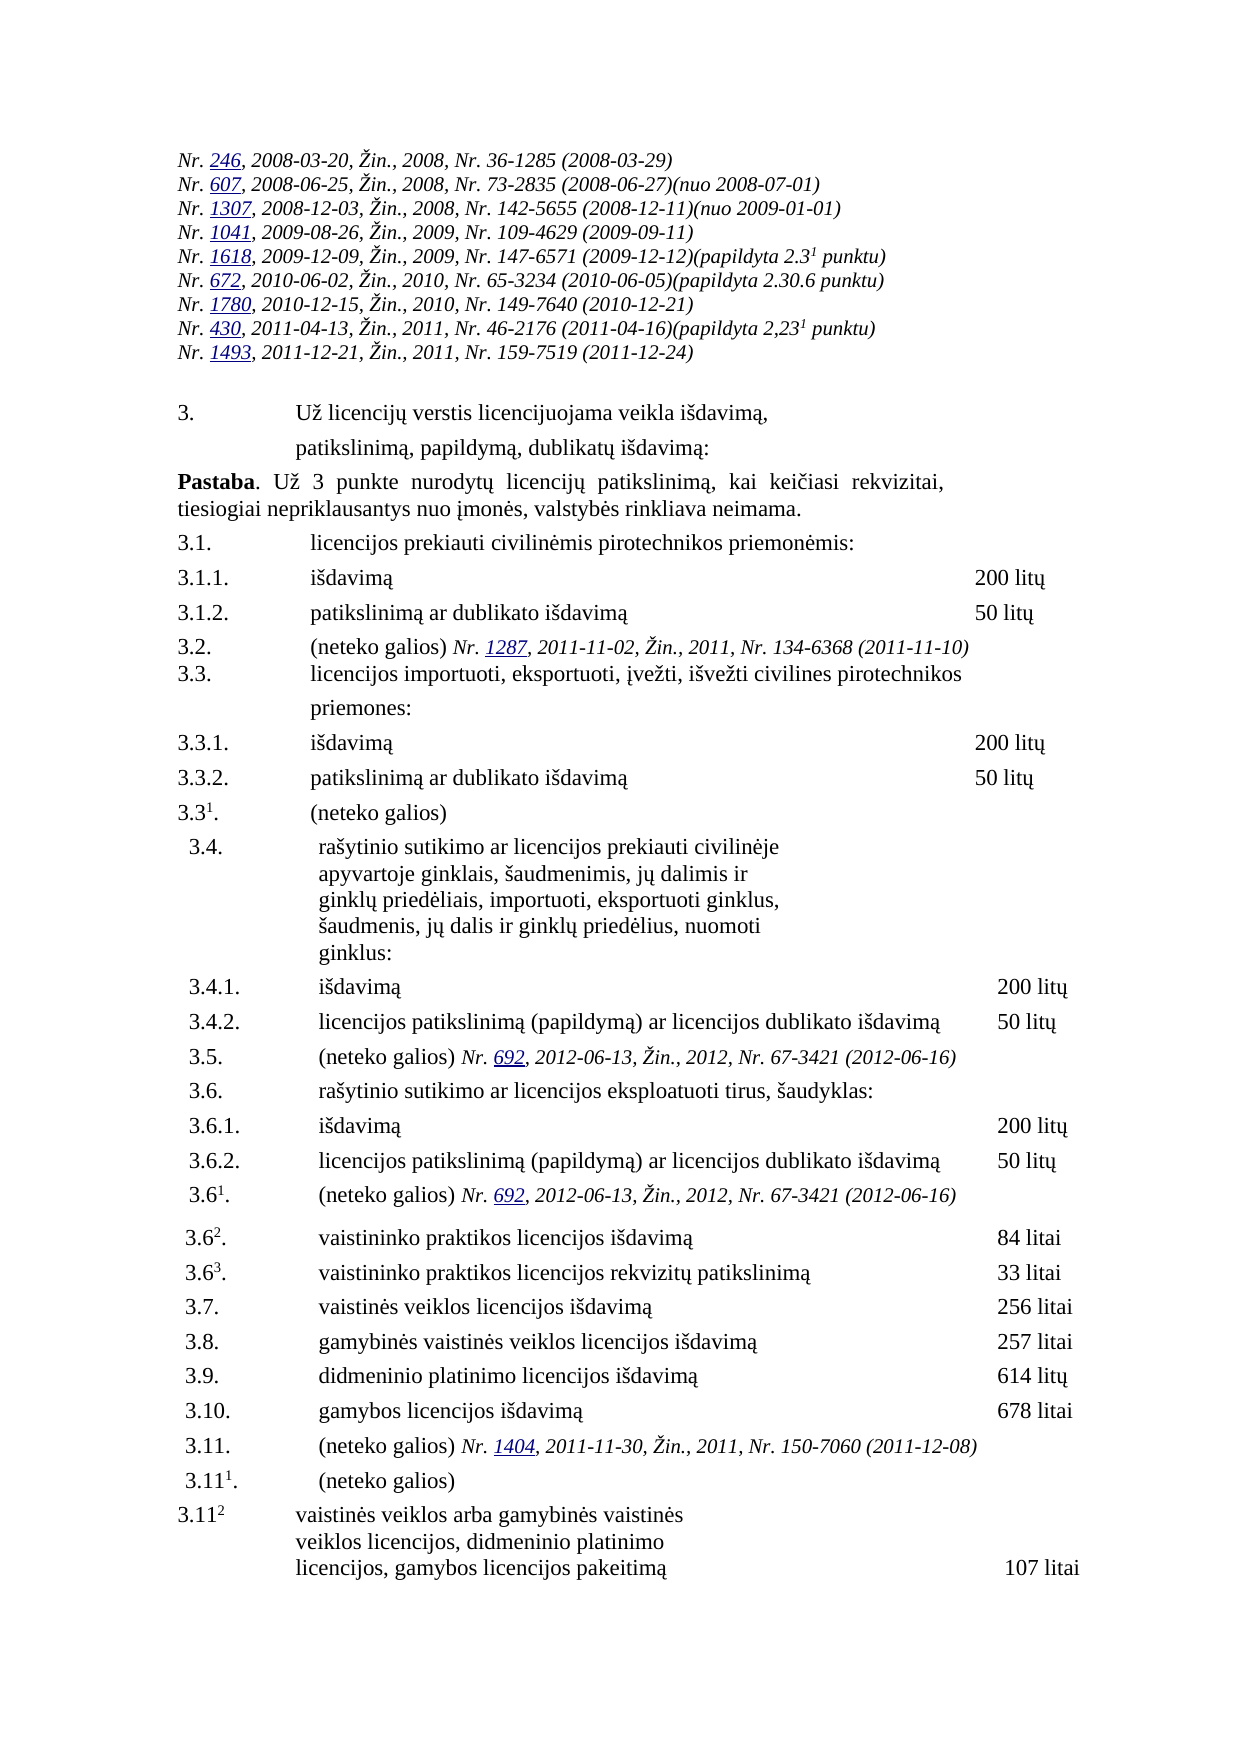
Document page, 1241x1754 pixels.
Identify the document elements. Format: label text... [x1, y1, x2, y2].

text 3. Už licencijų verstis licencijuojama veikla išdavimą, [177, 399, 1122, 425]
text veiklos licencijos, didmeninio platinimo [177, 1528, 1122, 1554]
table_cell 84 litai [986, 1224, 1148, 1258]
table_cell išdavimą [307, 1112, 986, 1147]
table_cell 200 litų [986, 1112, 1148, 1147]
text 3.2. (neteko galios) Nr. 1287, 2011-11-02, Žin., 2011, Nr. 134-6368 (2011-11-10) [177, 633, 1122, 660]
table_cell 257 litai [986, 1328, 1148, 1363]
text 3.1.1. išdavimą 200 litų [177, 564, 1122, 590]
table_cell gamybinės vaistinės veiklos licencijos išdavimą [307, 1328, 986, 1363]
table_cell [986, 1432, 1148, 1467]
text 3.3. licencijos importuoti, eksportuoti, įvežti, išvežti civilines pirotechnikos [177, 660, 974, 686]
text Nr. 607, 2008-06-25, Žin., 2008, Nr. 73-2835 (2008-06-27)(nuo 2008-07-01) [177, 172, 1122, 196]
text 3.112 vaistinės veiklos arba gamybinės vaistinės [177, 1501, 1133, 1528]
table_cell 3.62. [174, 1224, 307, 1258]
table_cell rašytinio sutikimo ar licencijos eksploatuoti tirus, šaudyklas: [307, 1078, 986, 1112]
table_cell licencijos patikslinimą (papildymą) ar licencijos dublikato išdavimą [307, 1147, 986, 1181]
table_cell 3.6.1. [177, 1112, 307, 1147]
table_cell (neteko galios) [307, 1467, 986, 1501]
table_cell 678 litai [986, 1397, 1148, 1432]
table_cell 50 litų [986, 1147, 1148, 1181]
text priemones: [177, 694, 974, 721]
table_cell [986, 1078, 1148, 1112]
text 3.1.2. patikslinimą ar dublikato išdavimą 50 litų [177, 599, 1122, 625]
table_cell 3.9. [174, 1363, 307, 1397]
table_cell 200 litų [986, 973, 1148, 1008]
table_cell licencijos patikslinimą (papildymą) ar licencijos dublikato išdavimą [307, 1008, 986, 1043]
table_cell išdavimą [307, 973, 986, 1008]
table_cell [986, 1043, 1148, 1077]
table_header 3.4. [177, 833, 307, 973]
table_cell 3.10. [174, 1397, 307, 1432]
table_cell 3.111. [174, 1467, 307, 1501]
text Nr. 1041, 2009-08-26, Žin., 2009, Nr. 109-4629 (2009-09-11) [177, 220, 1122, 244]
text 3.3.1. išdavimą 200 litų [177, 729, 1137, 756]
table_cell 3.11. [174, 1432, 307, 1467]
text Nr. 1780, 2010-12-15, Žin., 2010, Nr. 149-7640 (2010-12-21) [177, 292, 1122, 316]
table_cell vaistinės veiklos licencijos išdavimą [307, 1293, 986, 1328]
table_cell [986, 1467, 1148, 1501]
text 3.3.2. patikslinimą ar dublikato išdavimą 50 litų [177, 764, 1122, 790]
table_cell 3.6. [177, 1078, 307, 1112]
table_cell 33 litai [986, 1259, 1148, 1293]
table_header [986, 833, 1148, 973]
table_cell (neteko galios) Nr. 1404, 2011-11-30, Žin., 2011, Nr. 150-7060 (2011-12-08) [307, 1432, 986, 1467]
table_header rašytinio sutikimo ar licencijos prekiauti civilinėje apyvartoje ginklais, šaudmenimis, jų dalimis ir ginklų priedėliais, importuoti, eksportuoti ginklus, šaudmenis, jų dalis ir ginklų priedėlius, nuomoti ginklus: [307, 833, 986, 973]
table_cell 3.4.2. [177, 1008, 307, 1043]
table_cell 3.61. [177, 1181, 307, 1224]
text patikslinimą, papildymą, dublikatų išdavimą: [177, 434, 1122, 460]
table_cell didmeninio platinimo licencijos išdavimą [307, 1363, 986, 1397]
table_cell 3.4.1. [177, 973, 307, 1008]
table_cell vaistininko praktikos licencijos rekvizitų patikslinimą [307, 1259, 986, 1293]
table_cell gamybos licencijos išdavimą [307, 1397, 986, 1432]
table_cell 3.5. [177, 1043, 307, 1077]
table_cell 3.63. [174, 1259, 307, 1293]
text Nr. 1618, 2009-12-09, Žin., 2009, Nr. 147-6571 (2009-12-12)(papildyta 2.31 punktu) [177, 244, 1122, 268]
table_cell 3.6.2. [177, 1147, 307, 1181]
table_cell vaistininko praktikos licencijos išdavimą [307, 1224, 986, 1258]
text Nr. 246, 2008-03-20, Žin., 2008, Nr. 36-1285 (2008-03-29) [177, 148, 1122, 172]
table_cell (neteko galios) Nr. 692, 2012-06-13, Žin., 2012, Nr. 67-3421 (2012-06-16) [307, 1043, 986, 1077]
text Nr. 1307, 2008-12-03, Žin., 2008, Nr. 142-5655 (2008-12-11)(nuo 2009-01-01) [177, 196, 1122, 220]
text 3.31. (neteko galios) [177, 798, 1122, 825]
text Nr. 1493, 2011-12-21, Žin., 2011, Nr. 159-7519 (2011-12-24) [177, 340, 1122, 364]
text Nr. 430, 2011-04-13, Žin., 2011, Nr. 46-2176 (2011-04-16)(papildyta 2,231 punktu) [177, 316, 1122, 340]
text 3.1. licencijos prekiauti civilinėmis pirotechnikos priemonėmis: [177, 529, 1122, 556]
table_cell (neteko galios) Nr. 692, 2012-06-13, Žin., 2012, Nr. 67-3421 (2012-06-16) [307, 1181, 986, 1224]
table_cell 50 litų [986, 1008, 1148, 1043]
table_cell 614 litų [986, 1363, 1148, 1397]
text licencijos, gamybos licencijos pakeitimą 107 litai [177, 1554, 1122, 1580]
text Nr. 672, 2010-06-02, Žin., 2010, Nr. 65-3234 (2010-06-05)(papildyta 2.30.6 punktu) [177, 268, 1122, 292]
table_cell 3.8. [174, 1328, 307, 1363]
text Pastaba. Už 3 punkte nurodytų licencijų patikslinimą, kai keičiasi rekvizitai, tiesiogiai nepriklausantys nuo įmonės, valstybės rinkliava neimama. [177, 468, 945, 521]
table_cell [986, 1181, 1148, 1224]
table_cell 3.7. [174, 1293, 307, 1328]
table_cell 256 litai [986, 1293, 1148, 1328]
